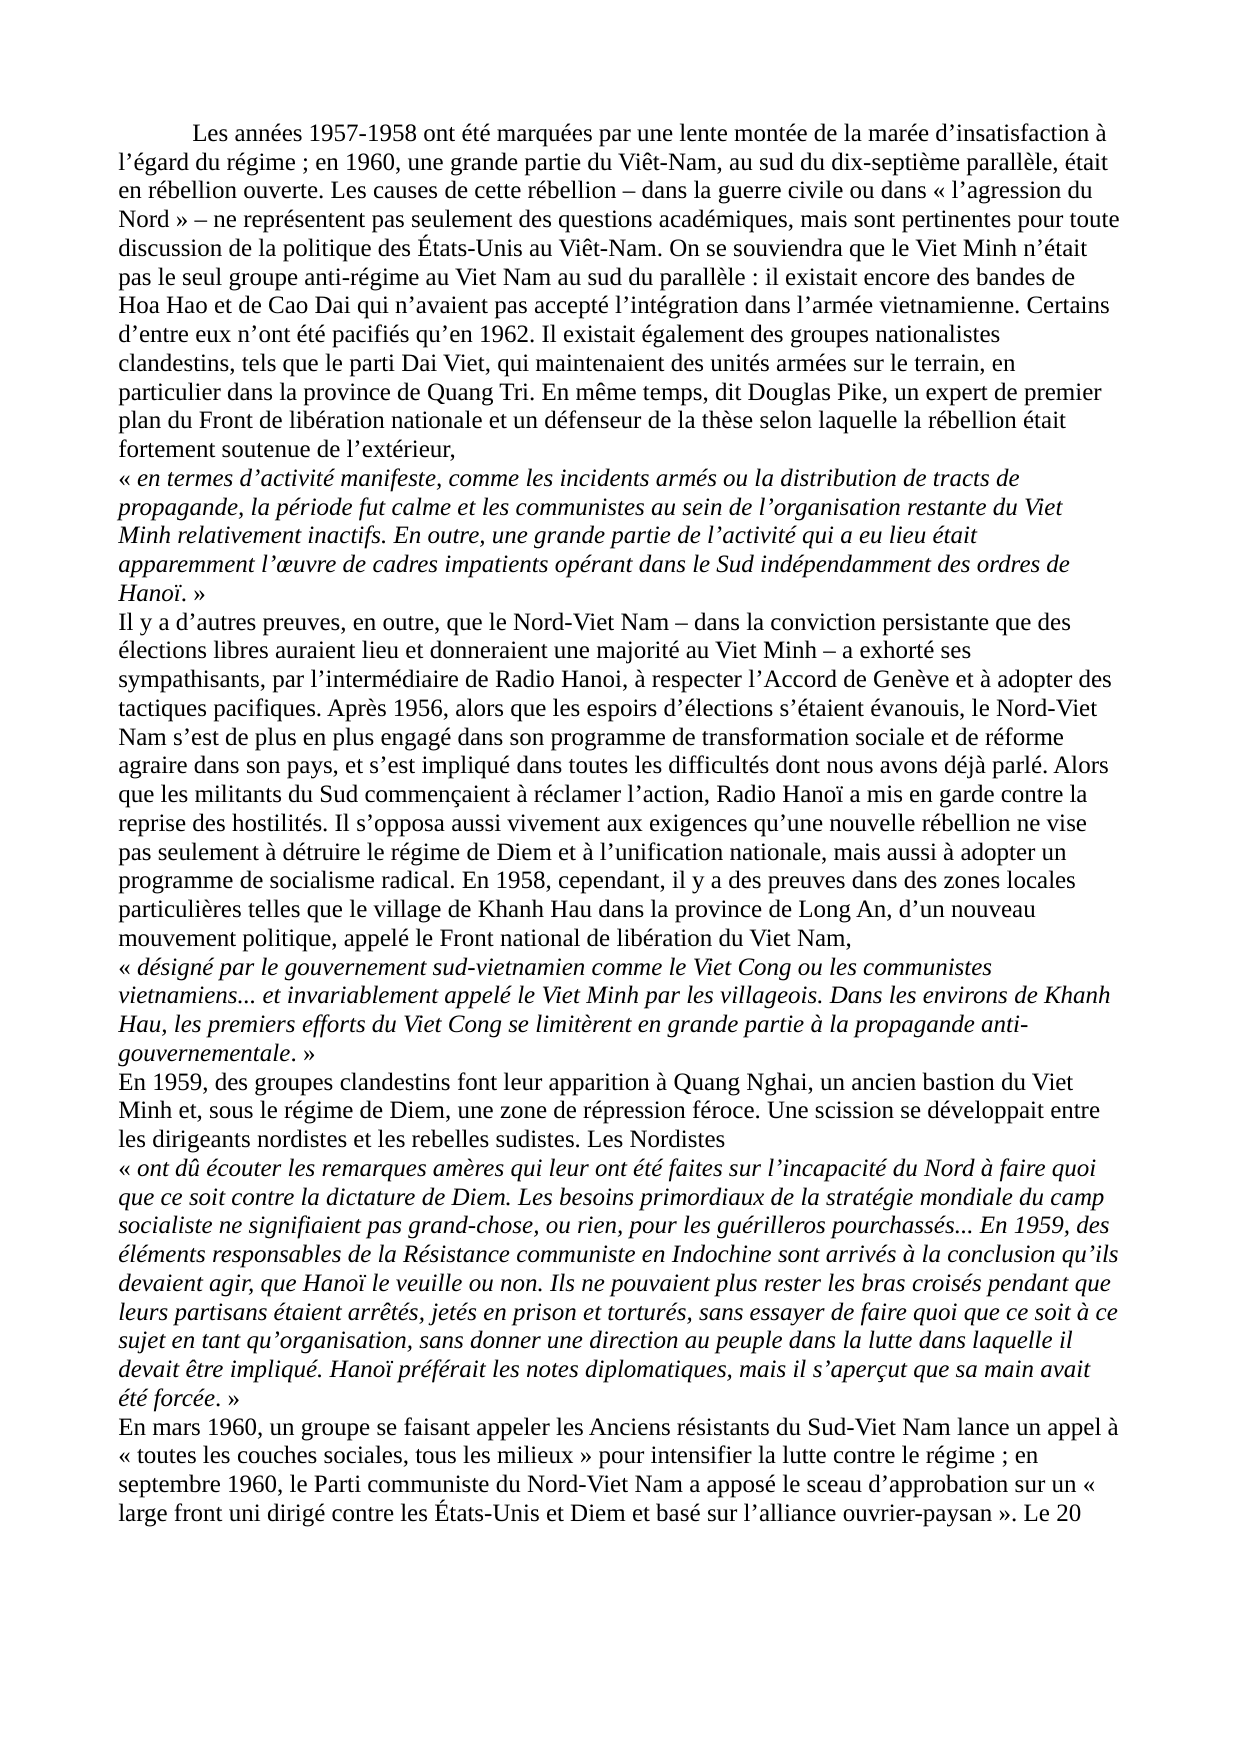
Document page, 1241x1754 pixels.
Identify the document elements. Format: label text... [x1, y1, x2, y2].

text « désigné par le gouvernement sud-vietnamien comme le Viet Cong ou les communistes vietnamiens... et invariablement appelé le Viet Minh par les villageois. Dans les environs de Khanh Hau, les premiers efforts du Viet Cong se limitèrent en grande partie à la propagande anti-gouvernementale. » [118, 952, 1122, 1067]
text « en termes d’activité manifeste, comme les incidents armés ou la distribution de tracts de propagande, la période fut calme et les communistes au sein de l’organisation restante du Viet Minh relativement inactifs. En outre, une grande partie de l’activité qui a eu lieu était apparemment l’œuvre de cadres impatients opérant dans le Sud indépendamment des ordres de Hanoï. » [118, 463, 1122, 607]
text « ont dû écouter les remarques amères qui leur ont été faites sur l’incapacité du Nord à faire quoi que ce soit contre la dictature de Diem. Les besoins primordiaux de la stratégie mondiale du camp socialiste ne signifiaient pas grand-chose, ou rien, pour les guérilleros pourchassés... En 1959, des éléments responsables de la Résistance communiste en Indochine sont arrivés à la conclusion qu’ils devaient agir, que Hanoï le veuille ou non. Ils ne pouvaient plus rester les bras croisés pendant que leurs partisans étaient arrêtés, jetés en prison et torturés, sans essayer de faire quoi que ce soit à ce sujet en tant qu’organisation, sans donner une direction au peuple dans la lutte dans laquelle il devait être impliqué. Hanoï préférait les notes diplomatiques, mais il s’aperçut que sa main avait été forcée. » [118, 1153, 1122, 1412]
text En 1959, des groupes clandestins font leur apparition à Quang Nghai, un ancien bastion du Viet Minh et, sous le régime de Diem, une zone de répression féroce. Une scission se développait entre les dirigeants nordistes et les rebelles sudistes. Les Nordistes [118, 1067, 1122, 1153]
text Il y a d’autres preuves, en outre, que le Nord-Viet Nam – dans la conviction persistante que des élections libres auraient lieu et donneraient une majorité au Viet Minh – a exhorté ses sympathisants, par l’intermédiaire de Radio Hanoi, à respecter l’Accord de Genève et à adopter des tactiques pacifiques. Après 1956, alors que les espoirs d’élections s’étaient évanouis, le Nord-Viet Nam s’est de plus en plus engagé dans son programme de transformation sociale et de réforme agraire dans son pays, et s’est impliqué dans toutes les difficultés dont nous avons déjà parlé. Alors que les militants du Sud commençaient à réclamer l’action, Radio Hanoï a mis en garde contre la reprise des hostilités. Il s’opposa aussi vivement aux exigences qu’une nouvelle rébellion ne vise pas seulement à détruire le régime de Diem et à l’unification nationale, mais aussi à adopter un programme de socialisme radical. En 1958, cependant, il y a des preuves dans des zones locales particulières telles que le village de Khanh Hau dans la province de Long An, d’un nouveau mouvement politique, appelé le Front national de libération du Viet Nam, [118, 607, 1122, 952]
text Les années 1957-1958 ont été marquées par une lente montée de la marée d’insatisfaction à l’égard du régime ; en 1960, une grande partie du Viêt-Nam, au sud du dix-septième parallèle, était en rébellion ouverte. Les causes de cette rébellion – dans la guerre civile ou dans « l’agression du Nord » – ne représentent pas seulement des questions académiques, mais sont pertinentes pour toute discussion de la politique des États-Unis au Viêt-Nam. On se souviendra que le Viet Minh n’était pas le seul groupe anti-régime au Viet Nam au sud du parallèle : il existait encore des bandes de Hoa Hao et de Cao Dai qui n’avaient pas accepté l’intégration dans l’armée vietnamienne. Certains d’entre eux n’ont été pacifiés qu’en 1962. Il existait également des groupes nationalistes clandestins, tels que le parti Dai Viet, qui maintenaient des unités armées sur le terrain, en particulier dans la province de Quang Tri. En même temps, dit Douglas Pike, un expert de premier plan du Front de libération nationale et un défenseur de la thèse selon laquelle la rébellion était fortement soutenue de l’extérieur, [118, 118, 1122, 463]
text En mars 1960, un groupe se faisant appeler les Anciens résistants du Sud-Viet Nam lance un appel à « toutes les couches sociales, tous les milieux » pour intensifier la lutte contre le régime ; en septembre 1960, le Parti communiste du Nord-Viet Nam a apposé le sceau d’approbation sur un « large front uni dirigé contre les États-Unis et Diem et basé sur l’alliance ouvrier-paysan ». Le 20 [118, 1412, 1122, 1527]
